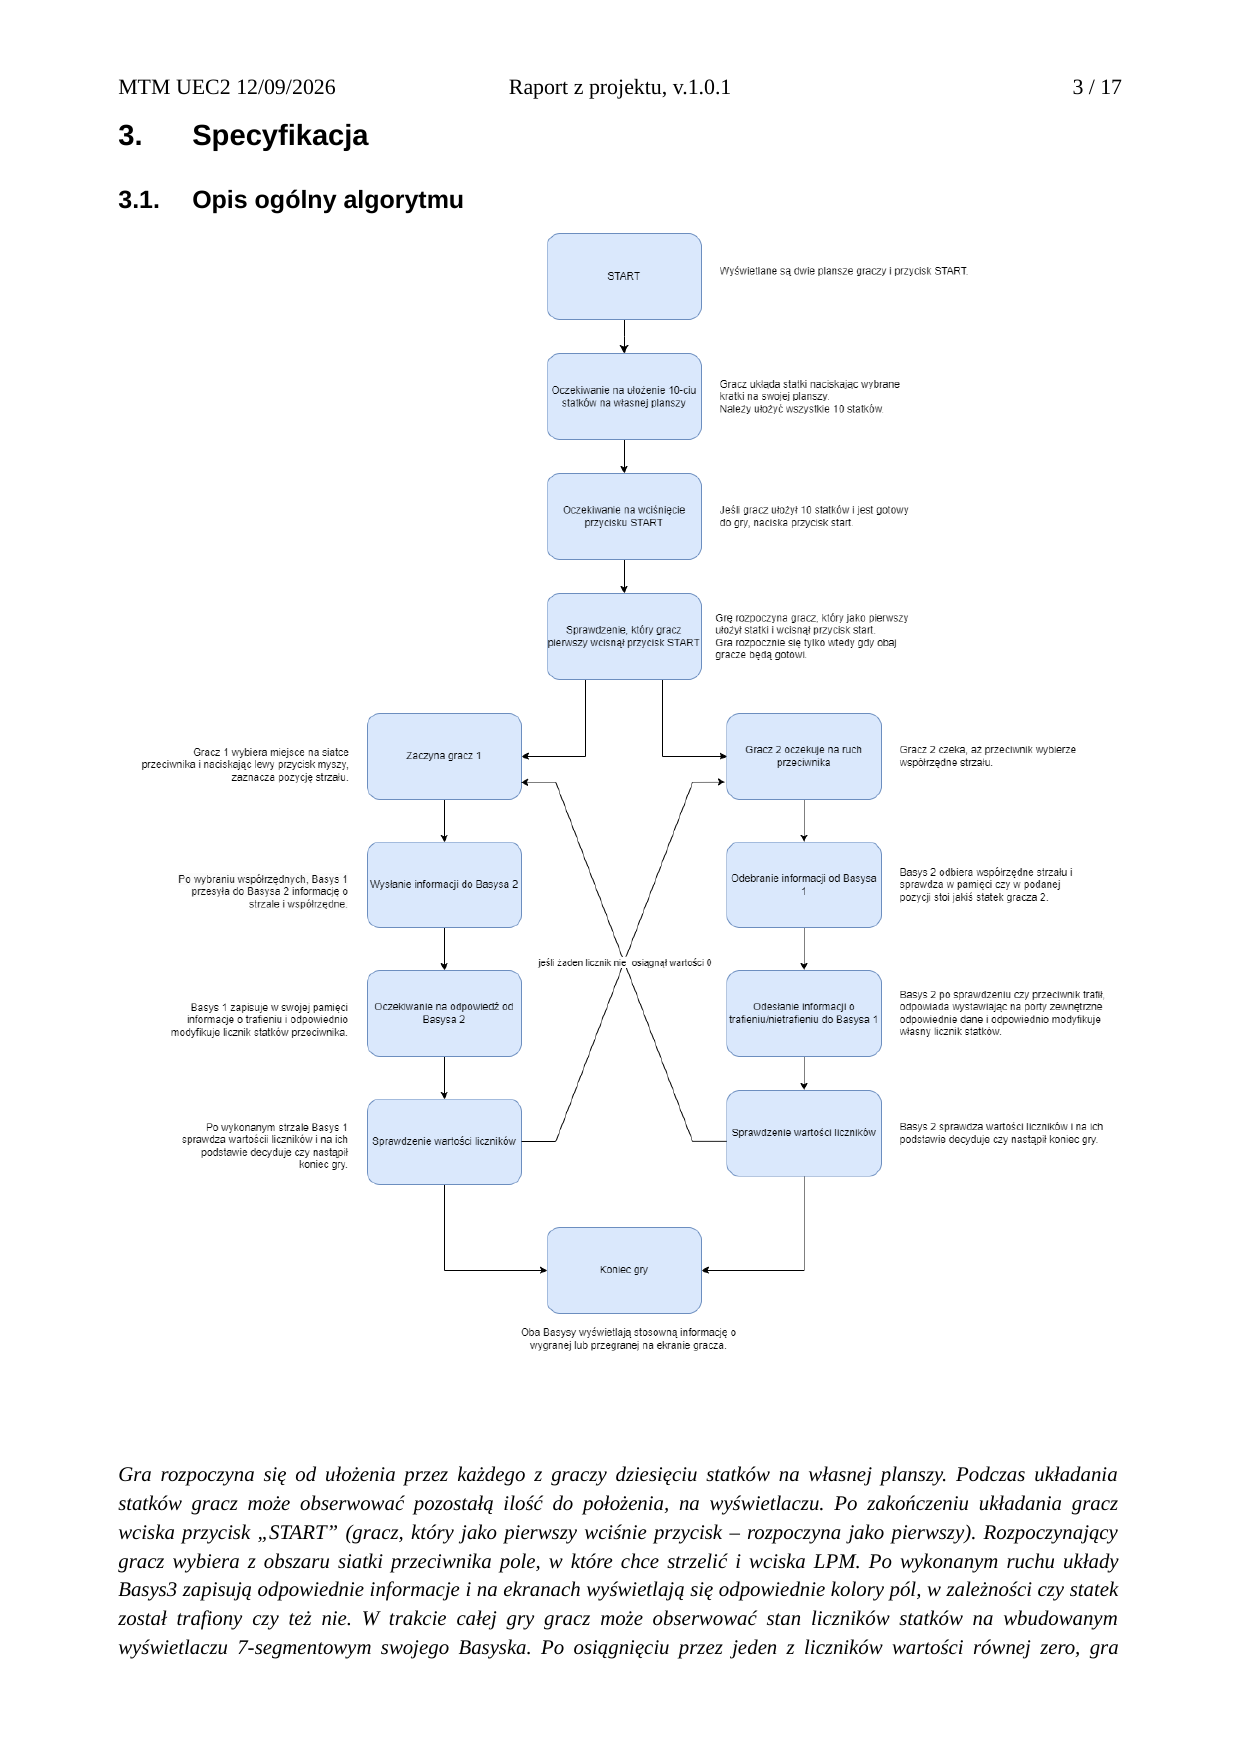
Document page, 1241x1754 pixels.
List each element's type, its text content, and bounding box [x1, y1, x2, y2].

subtitle Specyfikacja [118, 118, 1122, 152]
text Gra rozpoczyna się od ułożenia przez każdego z graczy dziesięciu statków na własnej planszy. Podczas układania statków gracz może obserwować pozostałą ilość do położenia, na wyświetlaczu. Po zakończeniu układania gracz wciska przycisk „START” (gracz, który jako pierwszy wciśnie przycisk – rozpoczyna jako pierwszy). Rozpoczynający gracz wybiera z obszaru siatki przeciwnika pole, w które chce strzelić i wciska LPM. Po wykonanym ruchu układy Basys3 zapisują odpowiednie informacje i na ekranach wyświetlają się odpowiednie kolory pól, w zależności czy statek został trafiony czy też nie. W trakcie całej gry gracz może obserwować stan liczników statków na wbudowanym wyświetlaczu 7-segmentowym swojego Basyska. Po osiągnięciu przez jeden z liczników wartości równej zero, gra [118, 1462, 1122, 1659]
subtitle Opis ogólny algorytmu [118, 185, 1122, 214]
